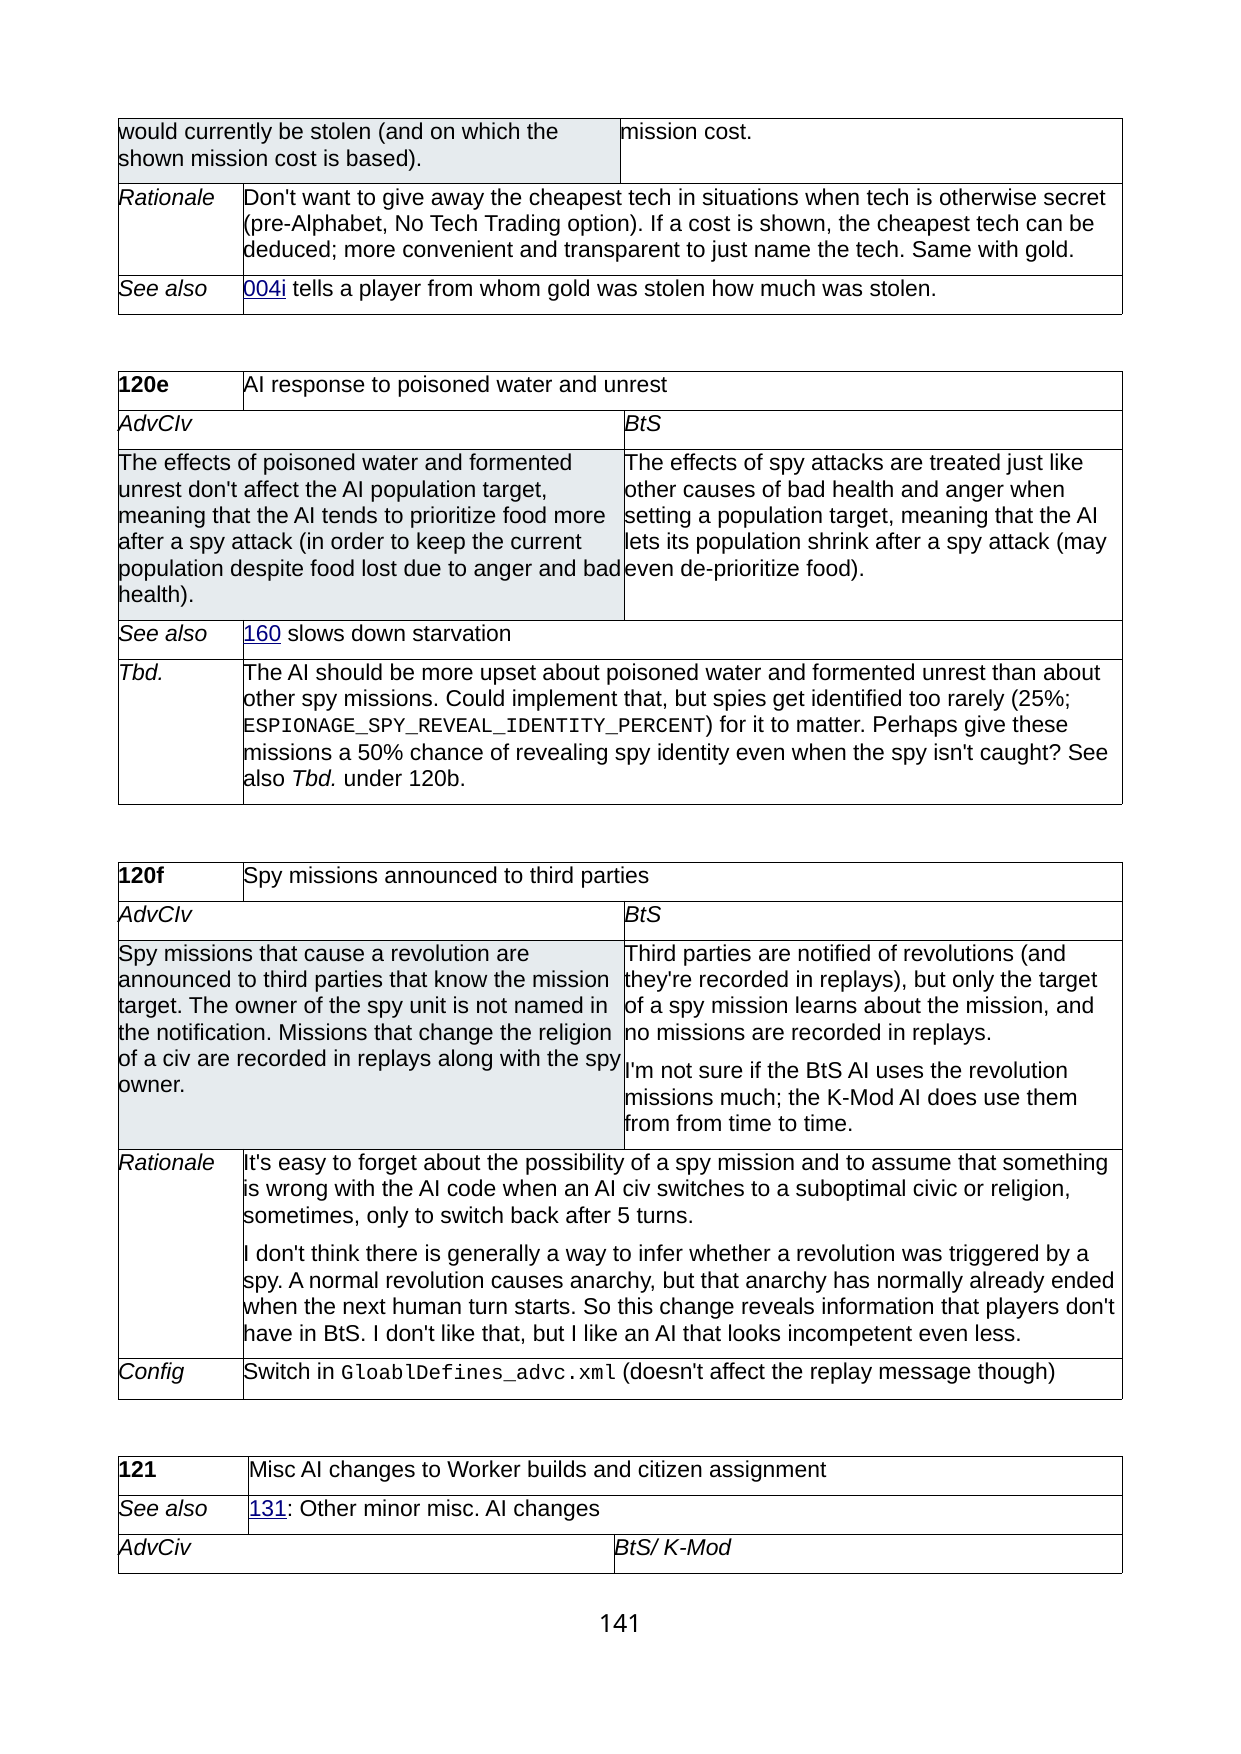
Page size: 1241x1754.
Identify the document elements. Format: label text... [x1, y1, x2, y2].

table_cell BtS [625, 902, 1122, 939]
table_header Misc AI changes to Worker builds and citizen assignment [249, 1457, 1122, 1495]
table_cell See also [119, 1496, 248, 1534]
table_cell Tbd. [119, 660, 243, 804]
table_header 120e [119, 372, 243, 410]
table_cell BtS/ K-Mod [615, 1535, 1122, 1573]
table_cell The effects of poisoned water and formented unrest don't affect the AI population target, meaning that the AI tends to prioritize food more after a spy attack (in order to keep the current population despite food lost due to anger and bad health). [119, 450, 624, 620]
table_header 120f [119, 863, 243, 901]
table_cell 160 slows down starvation [244, 621, 1122, 658]
table_cell BtS [625, 411, 1122, 449]
table_header AI response to poisoned water and unrest [244, 372, 1122, 410]
table_cell Rationale [119, 184, 243, 275]
table_cell See also [119, 621, 243, 658]
table_cell 131: Other minor misc. AI changes [249, 1496, 1122, 1534]
table_cell AdvCIv [119, 902, 624, 939]
table_cell Switch in GloablDefines_advc.xml (doesn't affect the replay message though) [244, 1359, 1122, 1398]
table_header 121 [119, 1457, 248, 1495]
table_cell The AI should be more upset about poisoned water and formented unrest than about other spy missions. Could implement that, but spies get identified too rarely (25%; ESPIONAGE_SPY_REVEAL_IDENTITY_PERCENT) for it to matter. Perhaps give these missions a 50% chance of revealing spy identity even when the spy isn't caught? See also Tbd. under 120b. [244, 660, 1122, 804]
table_cell Don't want to give away the cheapest tech in situations when tech is otherwise secret (pre-Alphabet, No Tech Trading option). If a cost is shown, the cheapest tech can be deduced; more convenient and transparent to just name the tech. Same with gold. [244, 184, 1122, 275]
table_cell 004i tells a player from whom gold was stolen how much was stolen. [244, 276, 1122, 314]
table_cell Third parties are notified of revolutions (and they're recorded in replays), but only the target of a spy mission learns about the mission, and no missions are recorded in replays. I'm not sure if the BtS AI uses the revolution missions much; the K-Mod AI does use them from from time to time. [625, 941, 1122, 1149]
table_cell Spy missions that cause a revolution are announced to third parties that know the mission target. The owner of the spy unit is not named in the notification. Missions that change the religion of a civ are recorded in replays along with the spy owner. [119, 941, 624, 1149]
table_cell mission cost. [621, 119, 1122, 183]
table_cell AdvCiv [119, 1535, 614, 1573]
table_cell See also [119, 276, 243, 314]
table_cell Rationale [119, 1150, 243, 1358]
table_cell would currently be stolen (and on which the shown mission cost is based). [119, 119, 620, 183]
table_cell AdvCIv [119, 411, 624, 449]
table_cell Config [119, 1359, 243, 1398]
table_cell It's easy to forget about the possibility of a spy mission and to assume that something is wrong with the AI code when an AI civ switches to a suboptimal civic or religion, sometimes, only to switch back after 5 turns. I don't think there is generally a way to infer whether a revolution was triggered by a spy. A normal revolution causes anarchy, but that anarchy has normally already ended when the next human turn starts. So this change reveals information that players don't have in BtS. I don't like that, but I like an AI that looks incompetent even less. [244, 1150, 1122, 1358]
table_header Spy missions announced to third parties [244, 863, 1122, 901]
table_cell The effects of spy attacks are treated just like other causes of bad health and anger when setting a population target, meaning that the AI lets its population shrink after a spy attack (may even de-prioritize food). [625, 450, 1122, 620]
